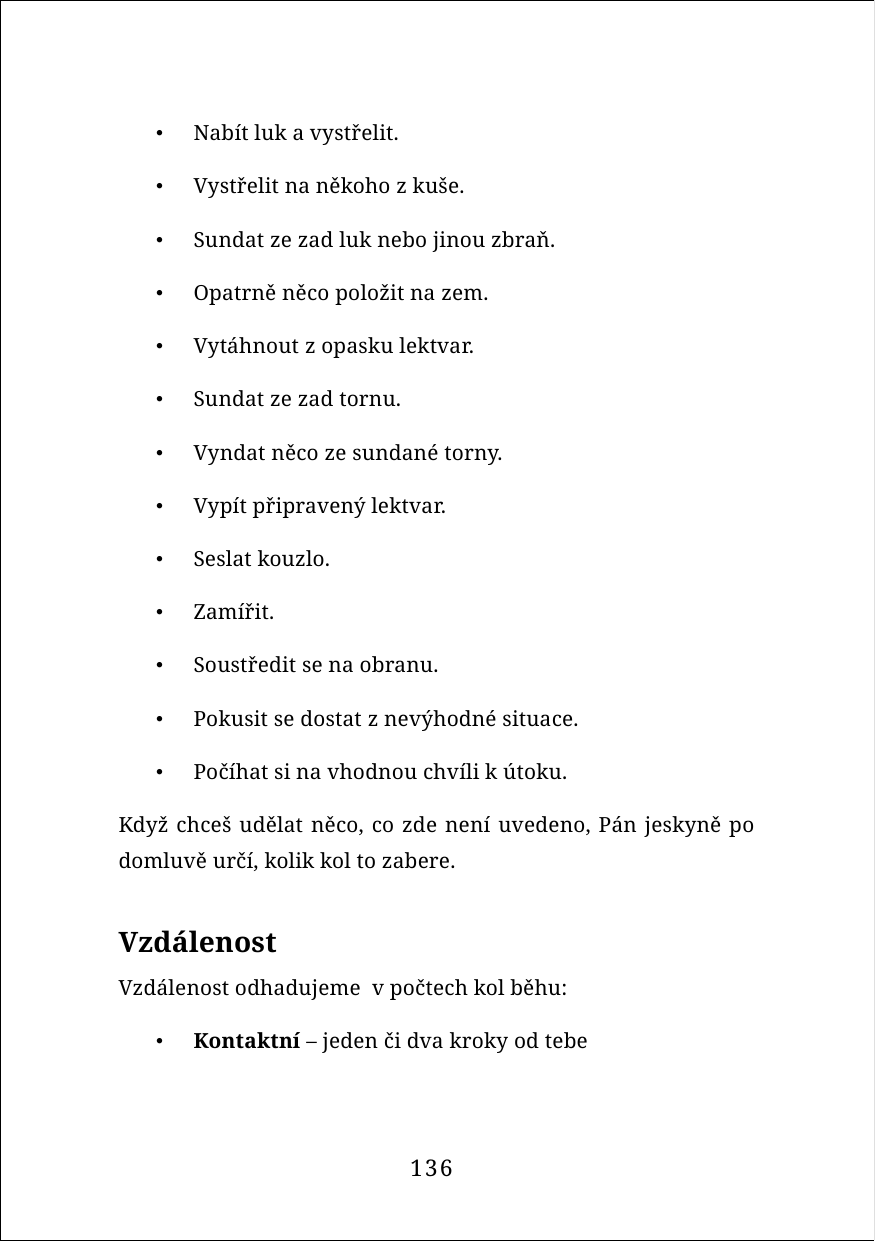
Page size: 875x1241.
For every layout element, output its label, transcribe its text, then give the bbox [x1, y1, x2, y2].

list Kontaktní – jeden či dva kroky od tebe [156, 1026, 756, 1054]
list Vyndat něco ze sundané torny. [156, 438, 756, 466]
list Počíhat si na vhodnou chvíli k útoku. [156, 757, 756, 785]
list Nabít luk a vystřelit. [156, 118, 756, 147]
list Soustředit se na obranu. [156, 651, 756, 679]
text Vzdálenost odhadujeme v počtech kol běhu: [118, 973, 756, 1001]
list Pokusit se dostat z nevýhodné situace. [156, 704, 756, 732]
subtitle Vzdálenost [118, 923, 756, 961]
list Vytáhnout z opasku lektvar. [156, 331, 756, 359]
list Zamířit. [156, 597, 756, 626]
list Vystřelit na někoho z kuše. [156, 171, 756, 200]
list Seslat kouzlo. [156, 544, 756, 572]
list Opatrně něco položit na zem. [156, 278, 756, 306]
list Vypít připravený lektvar. [156, 491, 756, 519]
text Když chceš udělat něco, co zde není uvedeno, Pán jeskyně po domluvě určí, kolik kol to zabere. [118, 810, 756, 874]
list Sundat ze zad luk nebo jinou zbraň. [156, 225, 756, 253]
list Sundat ze zad tornu. [156, 384, 756, 413]
